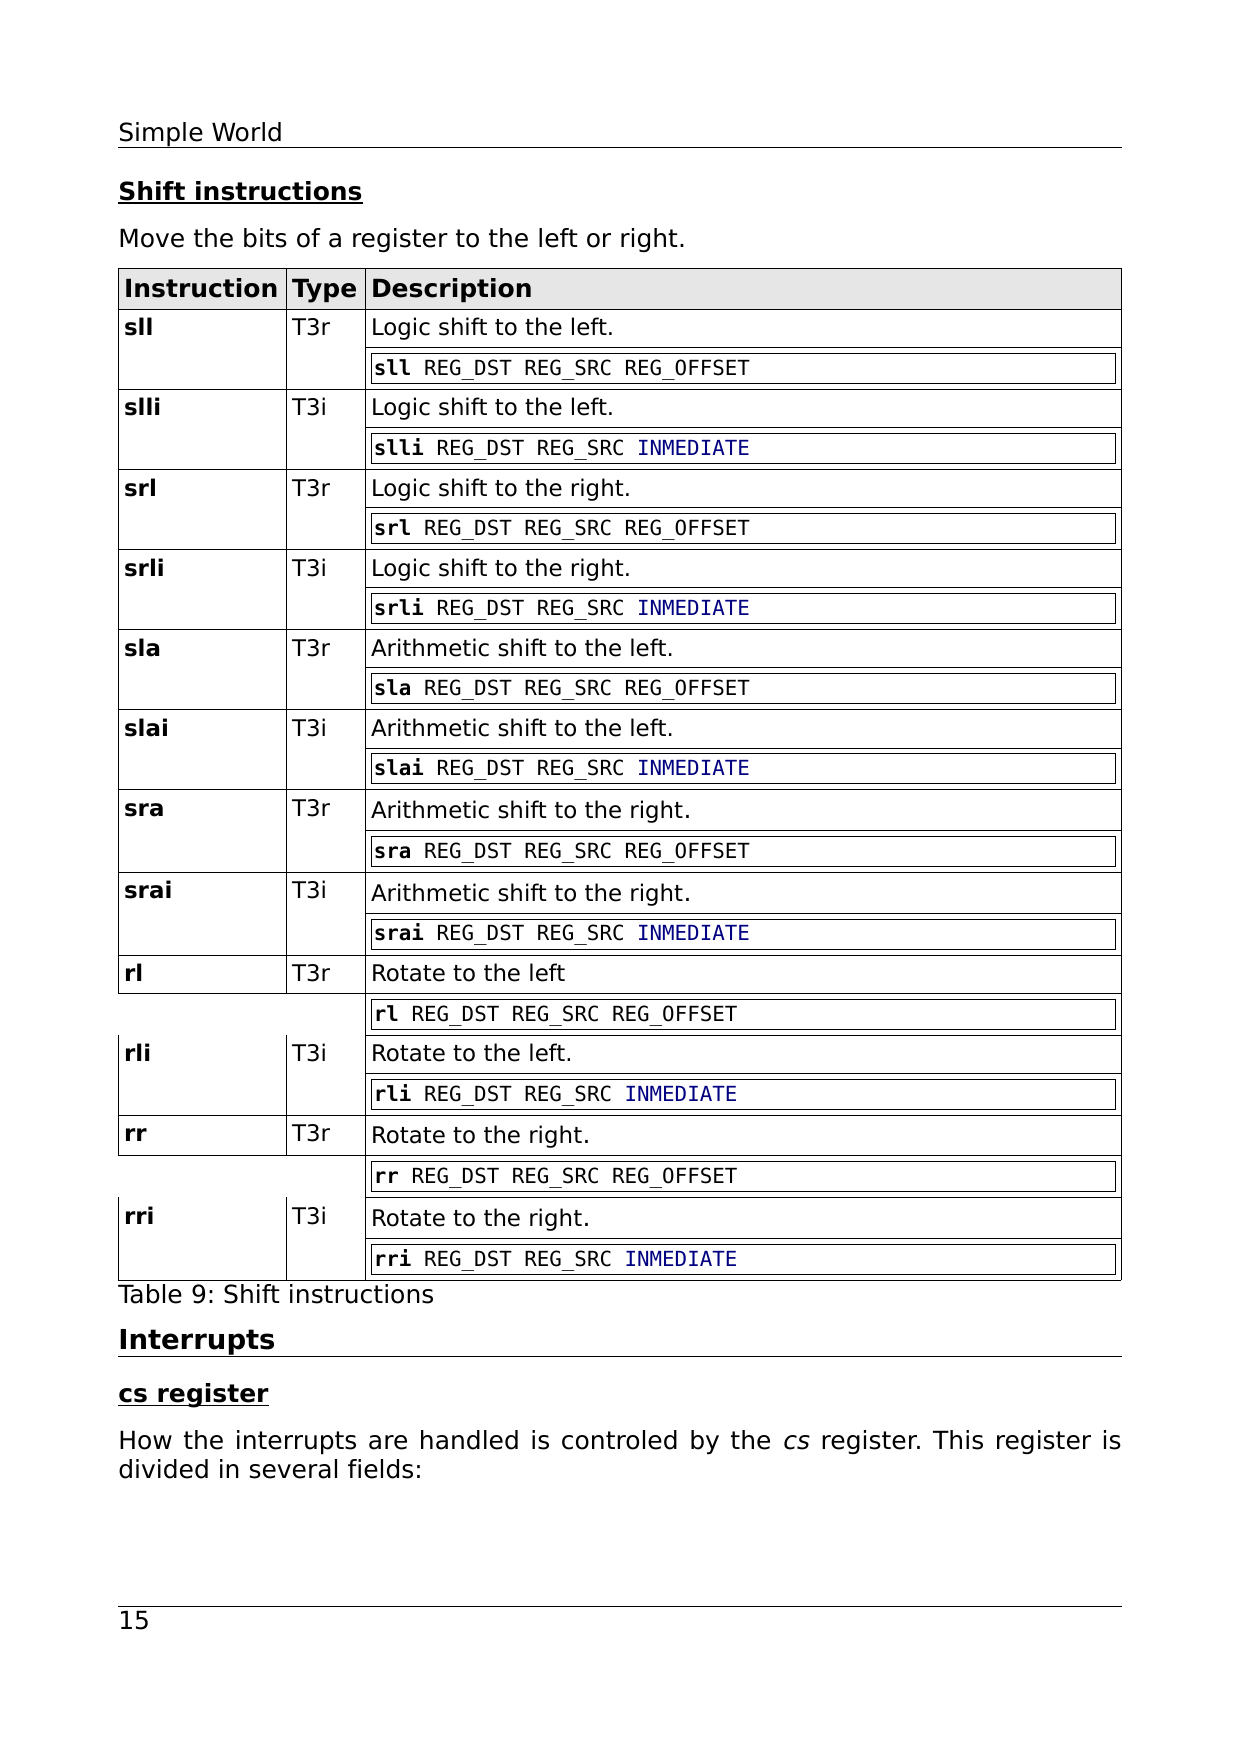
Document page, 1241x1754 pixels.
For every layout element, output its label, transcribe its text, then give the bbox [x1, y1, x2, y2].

table_cell rl REG_DST REG_SRC REG_OFFSET [366, 994, 1121, 1034]
table_cell T3r [287, 470, 365, 549]
table_header Instruction [119, 269, 286, 309]
table_cell sll REG_DST REG_SRC REG_OFFSET [366, 348, 1121, 389]
table_header Description [366, 269, 1121, 309]
table_cell T3i [287, 1197, 365, 1280]
table_cell rli [119, 1035, 286, 1115]
table_cell sla [119, 630, 286, 709]
table_cell sll [119, 310, 286, 389]
table_cell srai REG_DST REG_SRC INMEDIATE [366, 914, 1121, 954]
table_cell srli REG_DST REG_SRC INMEDIATE [366, 588, 1121, 629]
text Move the bits of a register to the left or right. [118, 224, 1122, 253]
table_cell T3i [287, 873, 365, 954]
table_header Logic shift to the right. [366, 470, 1121, 507]
table_cell rr REG_DST REG_SRC REG_OFFSET [366, 1156, 1121, 1197]
table_header Arithmetic shift to the right. [366, 873, 1121, 913]
table_cell T3r [287, 630, 365, 709]
table_cell slli [119, 390, 286, 469]
table_cell rri REG_DST REG_SRC INMEDIATE [366, 1239, 1121, 1280]
table_header Rotate to the left. [366, 1036, 1121, 1073]
table_cell T3r [287, 1116, 365, 1155]
table_cell slli REG_DST REG_SRC INMEDIATE [366, 428, 1121, 469]
title Shift instructions [118, 177, 1122, 206]
table_cell slai [119, 710, 286, 789]
table_cell slai REG_DST REG_SRC INMEDIATE [366, 749, 1121, 789]
table_cell T3r [287, 956, 365, 993]
table_cell T3i [287, 550, 365, 629]
table_cell T3i [287, 710, 365, 789]
table_header Logic shift to the left. [366, 310, 1121, 347]
table_header Rotate to the right. [366, 1116, 1121, 1155]
title Interrupts [118, 1324, 1122, 1356]
table_header Logic shift to the right. [366, 550, 1121, 587]
table_cell srl [119, 470, 286, 549]
text How the interrupts are handled is controled by the cs register. This register is divided in several fields: [118, 1427, 1122, 1485]
table_header Arithmetic shift to the left. [366, 710, 1121, 747]
table_cell T3i [287, 1035, 365, 1115]
table_cell rr [119, 1116, 286, 1155]
table_header Rotate to the left [366, 956, 1121, 993]
table_cell T3r [287, 790, 365, 872]
table_cell srli [119, 550, 286, 629]
table_cell rri [119, 1197, 286, 1280]
table_cell sra [119, 790, 286, 872]
table_cell sla REG_DST REG_SRC REG_OFFSET [366, 668, 1121, 709]
table_cell srai [119, 873, 286, 954]
table_header Arithmetic shift to the left. [366, 630, 1121, 667]
table_cell T3r [287, 310, 365, 389]
title cs register [118, 1380, 1122, 1409]
table_cell T3i [287, 390, 365, 469]
table_cell srl REG_DST REG_SRC REG_OFFSET [366, 508, 1121, 549]
table_header Arithmetic shift to the right. [366, 790, 1121, 830]
table_header Rotate to the right. [366, 1198, 1121, 1238]
table_header Logic shift to the left. [366, 390, 1121, 427]
table_cell rl [119, 956, 286, 993]
text Table 9: Shift instructions [118, 1280, 1122, 1309]
table_cell rli REG_DST REG_SRC INMEDIATE [366, 1074, 1121, 1115]
table_header Type [287, 269, 365, 309]
table_cell sra REG_DST REG_SRC REG_OFFSET [366, 831, 1121, 872]
